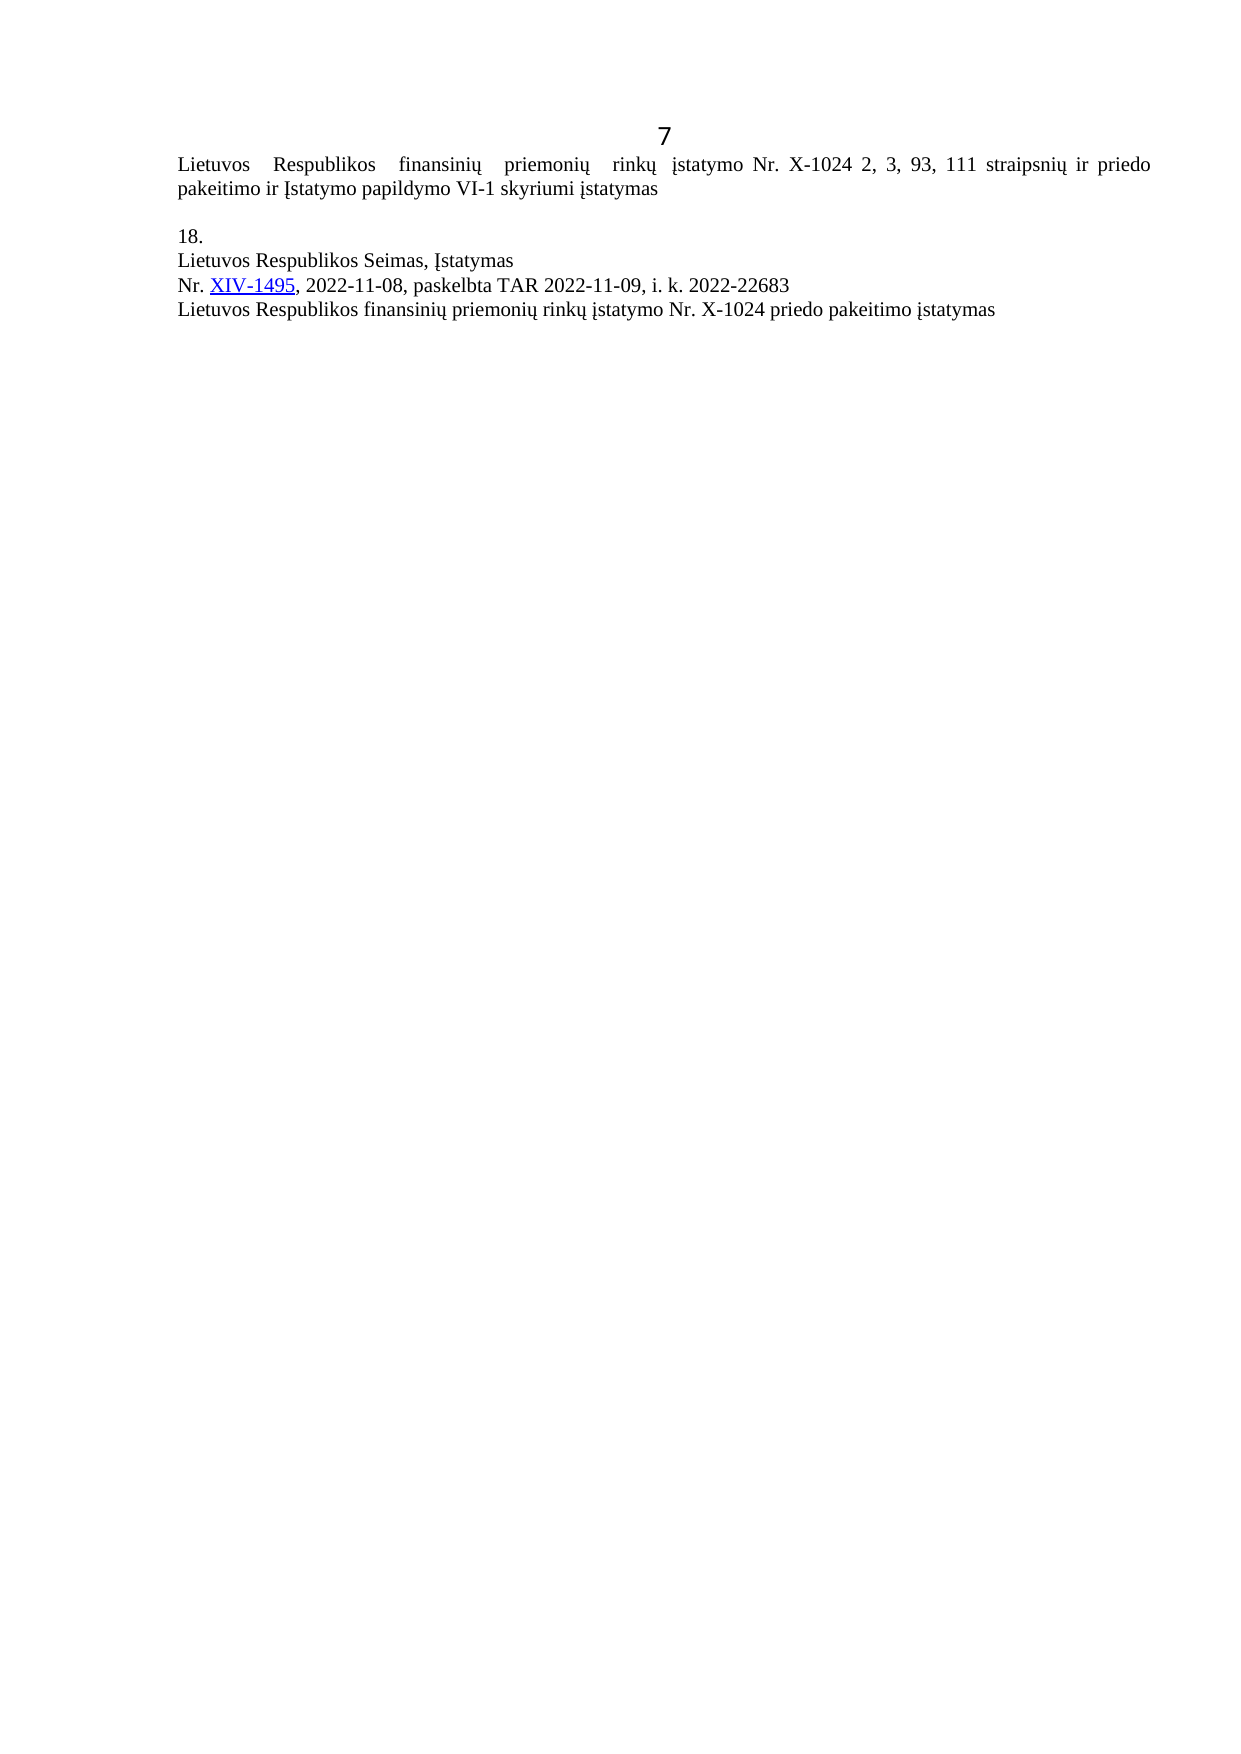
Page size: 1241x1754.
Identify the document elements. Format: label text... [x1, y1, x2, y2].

text Nr. XIV-1495, 2022-11-08, paskelbta TAR 2022-11-09, i. k. 2022-22683 [177, 272, 1152, 297]
text Lietuvos Respublikos Seimas, Įstatymas [177, 248, 1152, 272]
text Lietuvos Respublikos finansinių priemonių rinkų įstatymo Nr. X-1024 priedo pakeitimo įstatymas [177, 297, 1152, 321]
text Lietuvos Respublikos finansinių priemonių rinkų įstatymo Nr. X-1024 2, 3, 93, 111 straipsnių ir priedo pakeitimo ir Įstatymo papildymo VI-1 skyriumi įstatymas [177, 152, 1152, 200]
text 18. [177, 224, 1152, 248]
